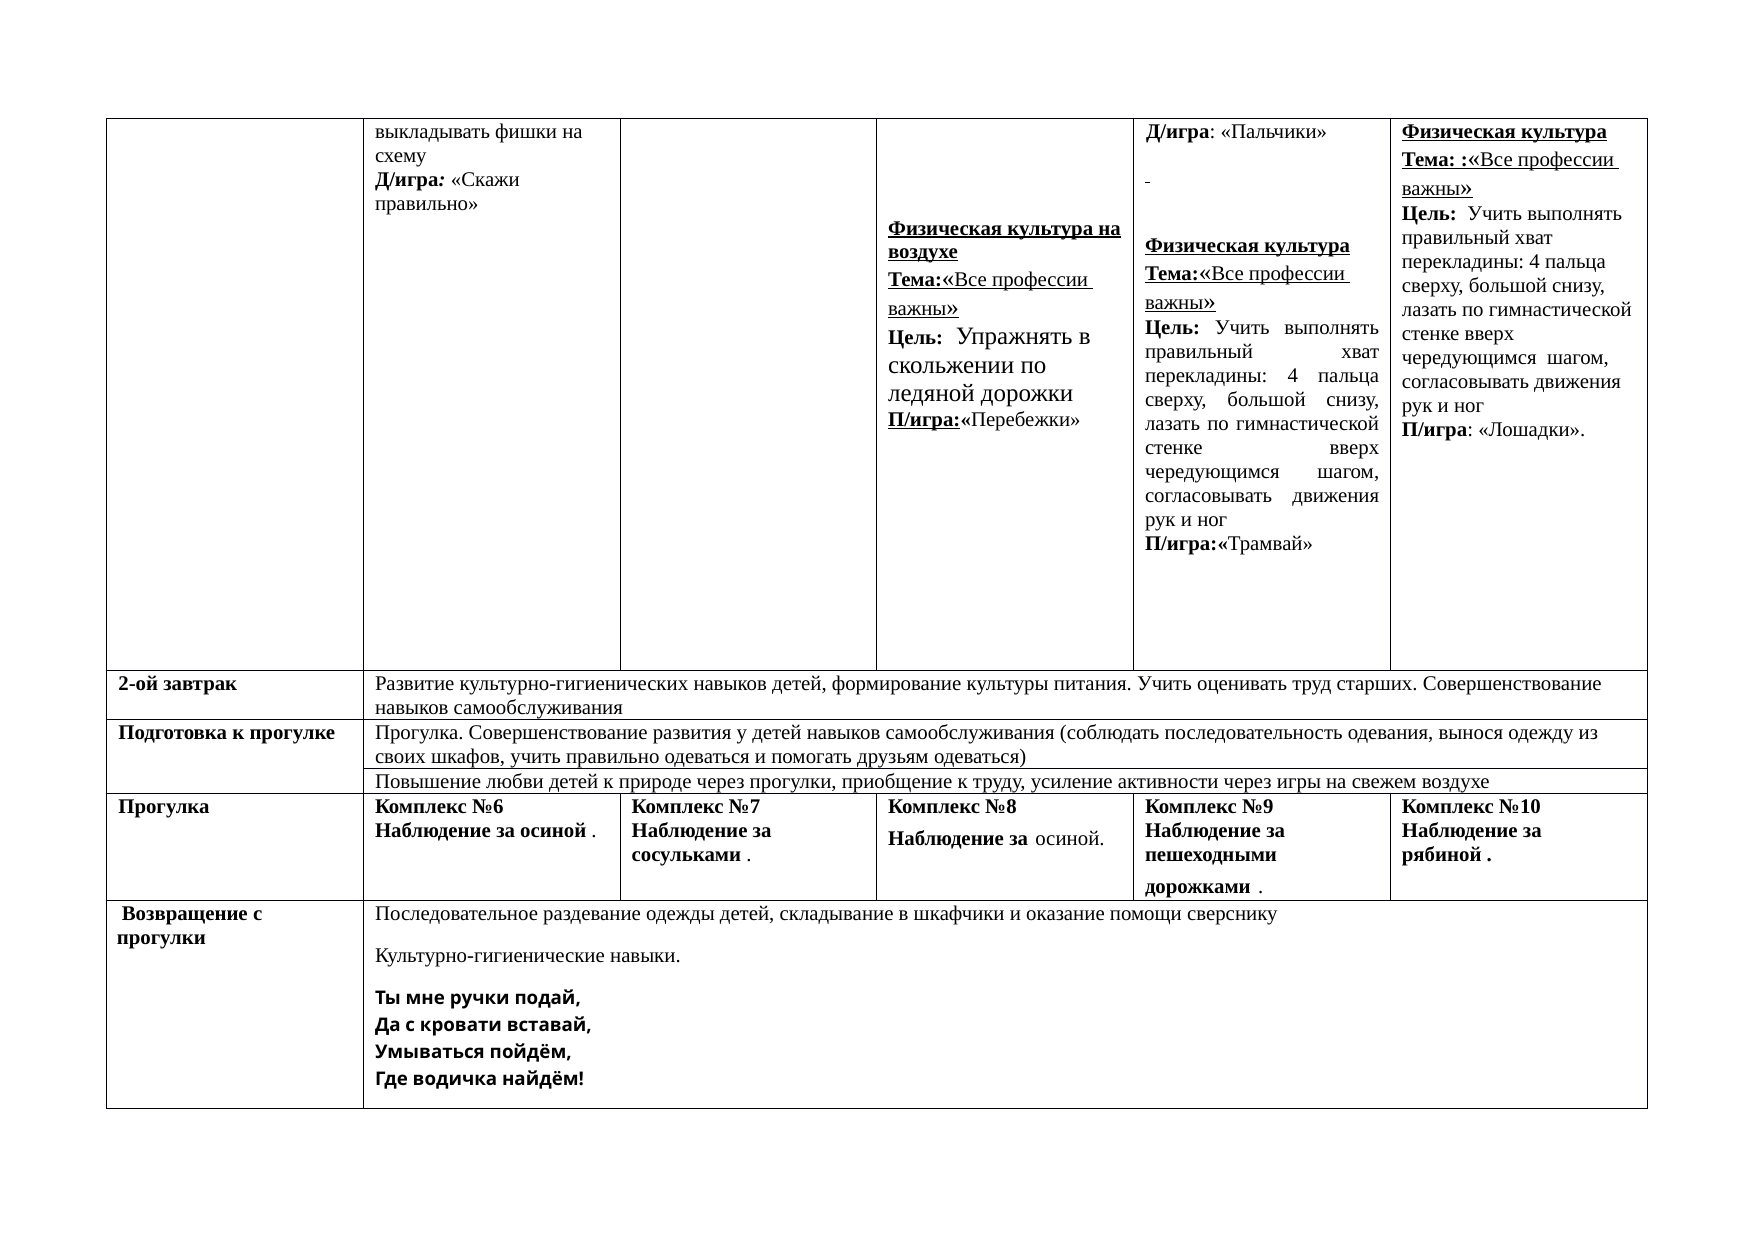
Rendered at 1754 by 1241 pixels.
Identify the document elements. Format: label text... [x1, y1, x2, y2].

table_cell выкладывать фишки на схему Д/игра: «Скажи правильно» [364, 119, 620, 669]
table_cell Возвращение с прогулки [107, 901, 363, 1108]
table_cell Физическая культура на воздухе Тема:«Все профессии важны» Цель: Упражнять в скольжении по ледяной дорожки П/игра:«Перебежки» [877, 119, 1133, 669]
table_cell Д/игра: «Пальчики» Физическая культура Тема:«Все профессии важны» Цель: Учить выполнять правильный хват перекладины: 4 пальца сверху, большой снизу, лазать по гимнастической стенке вверх чередующимся шагом, согласовывать движения рук и ног П/игра:«Трамвай» [1134, 119, 1390, 669]
table_cell Комплекс №8 Наблюдение за осиной. [877, 794, 1133, 900]
table_cell Прогулка [107, 794, 363, 900]
table_cell [621, 119, 876, 669]
table_cell [107, 119, 363, 669]
table_cell Комплекс №6 Наблюдение за осиной . [364, 794, 620, 900]
table_cell Подготовка к прогулке [107, 720, 363, 793]
table_cell 2-ой завтрак [107, 671, 363, 719]
table_cell Повышение любви детей к природе через прогулки, приобщение к труду, усиление активности через игры на свежем воздухе [364, 769, 1647, 793]
table_cell Комплекс №10 Наблюдение за рябиной . [1391, 794, 1647, 900]
table_cell Физическая культура Тема: :«Все профессии важны» Цель: Учить выполнять правильный хват перекладины: 4 пальца сверху, большой снизу, лазать по гимнастической стенке вверх чередующимся шагом, согласовывать движения рук и ног П/игра: «Лошадки». [1391, 119, 1647, 669]
table_cell Комплекс №9 Наблюдение за пешеходными дорожками . [1134, 794, 1390, 900]
table_cell Комплекс №7 Наблюдение за сосульками . [621, 794, 876, 900]
table_cell Последовательное раздевание одежды детей, складывание в шкафчики и оказание помощи сверснику Культурно-гигиенические навыки. Ты мне ручки подай, Да с кровати вставай, Умываться пойдём, Где водичка найдём! [364, 901, 1647, 1108]
table_cell Прогулка. Совершенствование развития у детей навыков самообслуживания (соблюдать последовательность одевания, вынося одежду из своих шкафов, учить правильно одеваться и помогать друзьям одеваться) [364, 720, 1647, 768]
table_cell Развитие культурно-гигиенических навыков детей, формирование культуры питания. Учить оценивать труд старших. Совершенствование навыков самообслуживания [364, 671, 1647, 719]
